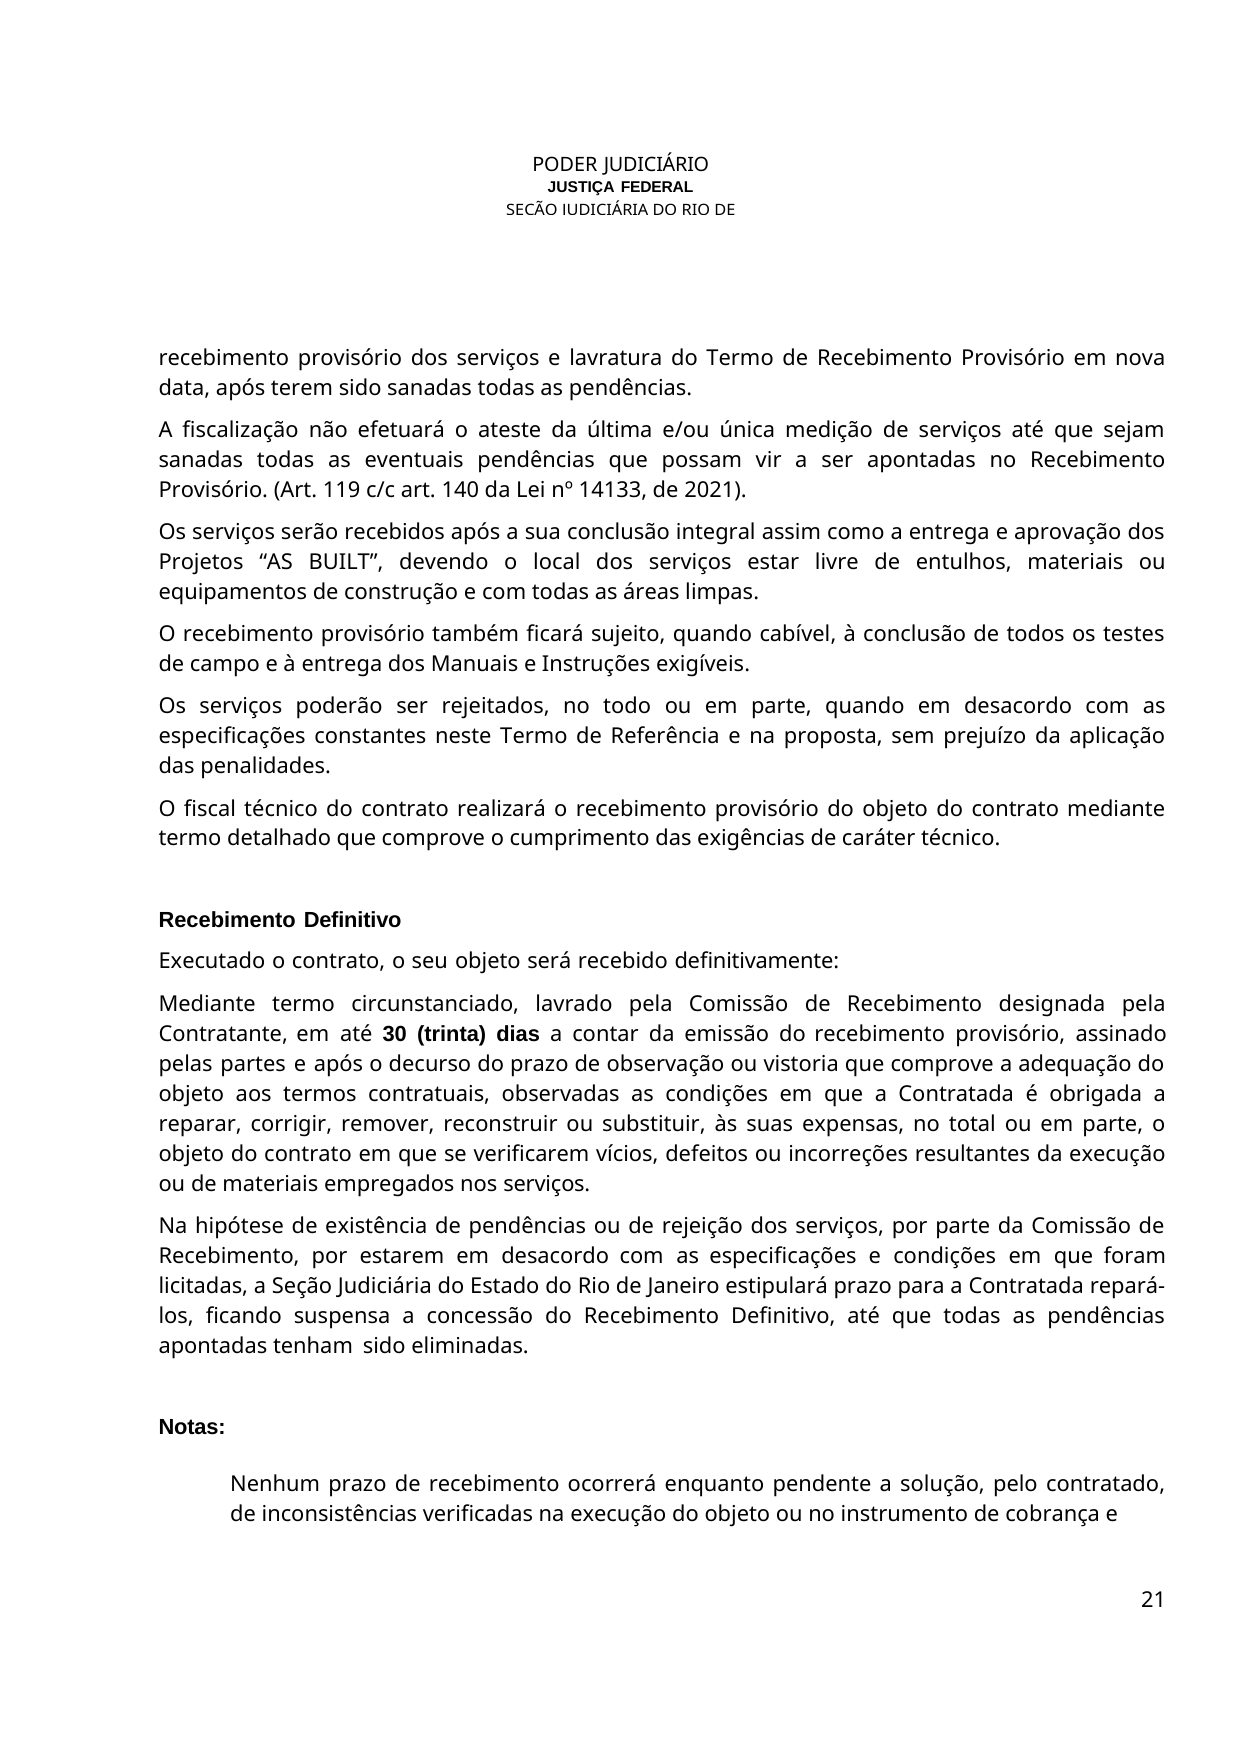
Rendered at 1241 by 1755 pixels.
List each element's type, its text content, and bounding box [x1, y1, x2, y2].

text Na hipótese de existência de pendências ou de rejeição dos serviços, por parte da Comissão de Recebimento, por estarem em desacordo com as especificações e condições em que foram licitadas, a Seção Judiciária do Estado do Rio de Janeiro estipulará prazo para a Contratada repará-los, ficando suspensa a concessão do Recebimento Definitivo, até que todas as pendências apontadas tenham sido eliminadas. [158, 1209, 1166, 1359]
text Os serviços serão recebidos após a sua conclusão integral assim como a entrega e aprovação dos Projetos “AS BUILT”, devendo o local dos serviços estar livre de entulhos, materiais ou equipamentos de construção e com todas as áreas limpas. [158, 516, 1167, 606]
subtitle Recebimento Definitivo [158, 907, 1167, 932]
text recebimento provisório dos serviços e lavratura do Termo de Recebimento Provisório em nova data, após terem sido sanadas todas as pendências. [158, 342, 1166, 401]
text A fiscalização não efetuará o ateste da última e/ou única medição de serviços até que sejam sanadas todas as eventuais pendências que possam vir a ser apontadas no Recebimento Provisório. (Art. 119 c/c art. 140 da Lei nº 14133, de 2021). [158, 414, 1166, 504]
subtitle Notas: [158, 1414, 228, 1439]
text Os serviços poderão ser rejeitados, no todo ou em parte, quando em desacordo com as especificações constantes neste Termo de Referência e na proposta, sem prejuízo da aplicação das penalidades. [158, 691, 1167, 780]
text Nenhum prazo de recebimento ocorrerá enquanto pendente a solução, pelo contratado, de inconsistências verificadas na execução do objeto ou no instrumento de cobrança e [230, 1468, 1167, 1528]
text O recebimento provisório também ficará sujeito, quando cabível, à conclusão de todos os testes de campo e à entrega dos Manuais e Instruções exigíveis. [158, 618, 1167, 678]
text Mediante termo circunstanciado, lavrado pela Comissão de Recebimento designada pela Contratante, em até 30 (trinta) dias a contar da emissão do recebimento provisório, assinado pelas partes e após o decurso do prazo de observação ou vistoria que comprove a adequação do objeto aos termos contratuais, observadas as condições em que a Contratada é obrigada a reparar, corrigir, remover, reconstruir ou substituir, às suas expensas, no total ou em parte, o objeto do contrato em que se verificarem vícios, defeitos ou incorreções resultantes da execução ou de materiais empregados nos serviços. [158, 987, 1167, 1197]
text O fiscal técnico do contrato realizará o recebimento provisório do objeto do contrato mediante termo detalhado que comprove o cumprimento das exigências de caráter técnico. [158, 793, 1167, 852]
text Executado o contrato, o seu objeto será recebido definitivamente: [158, 945, 1167, 975]
